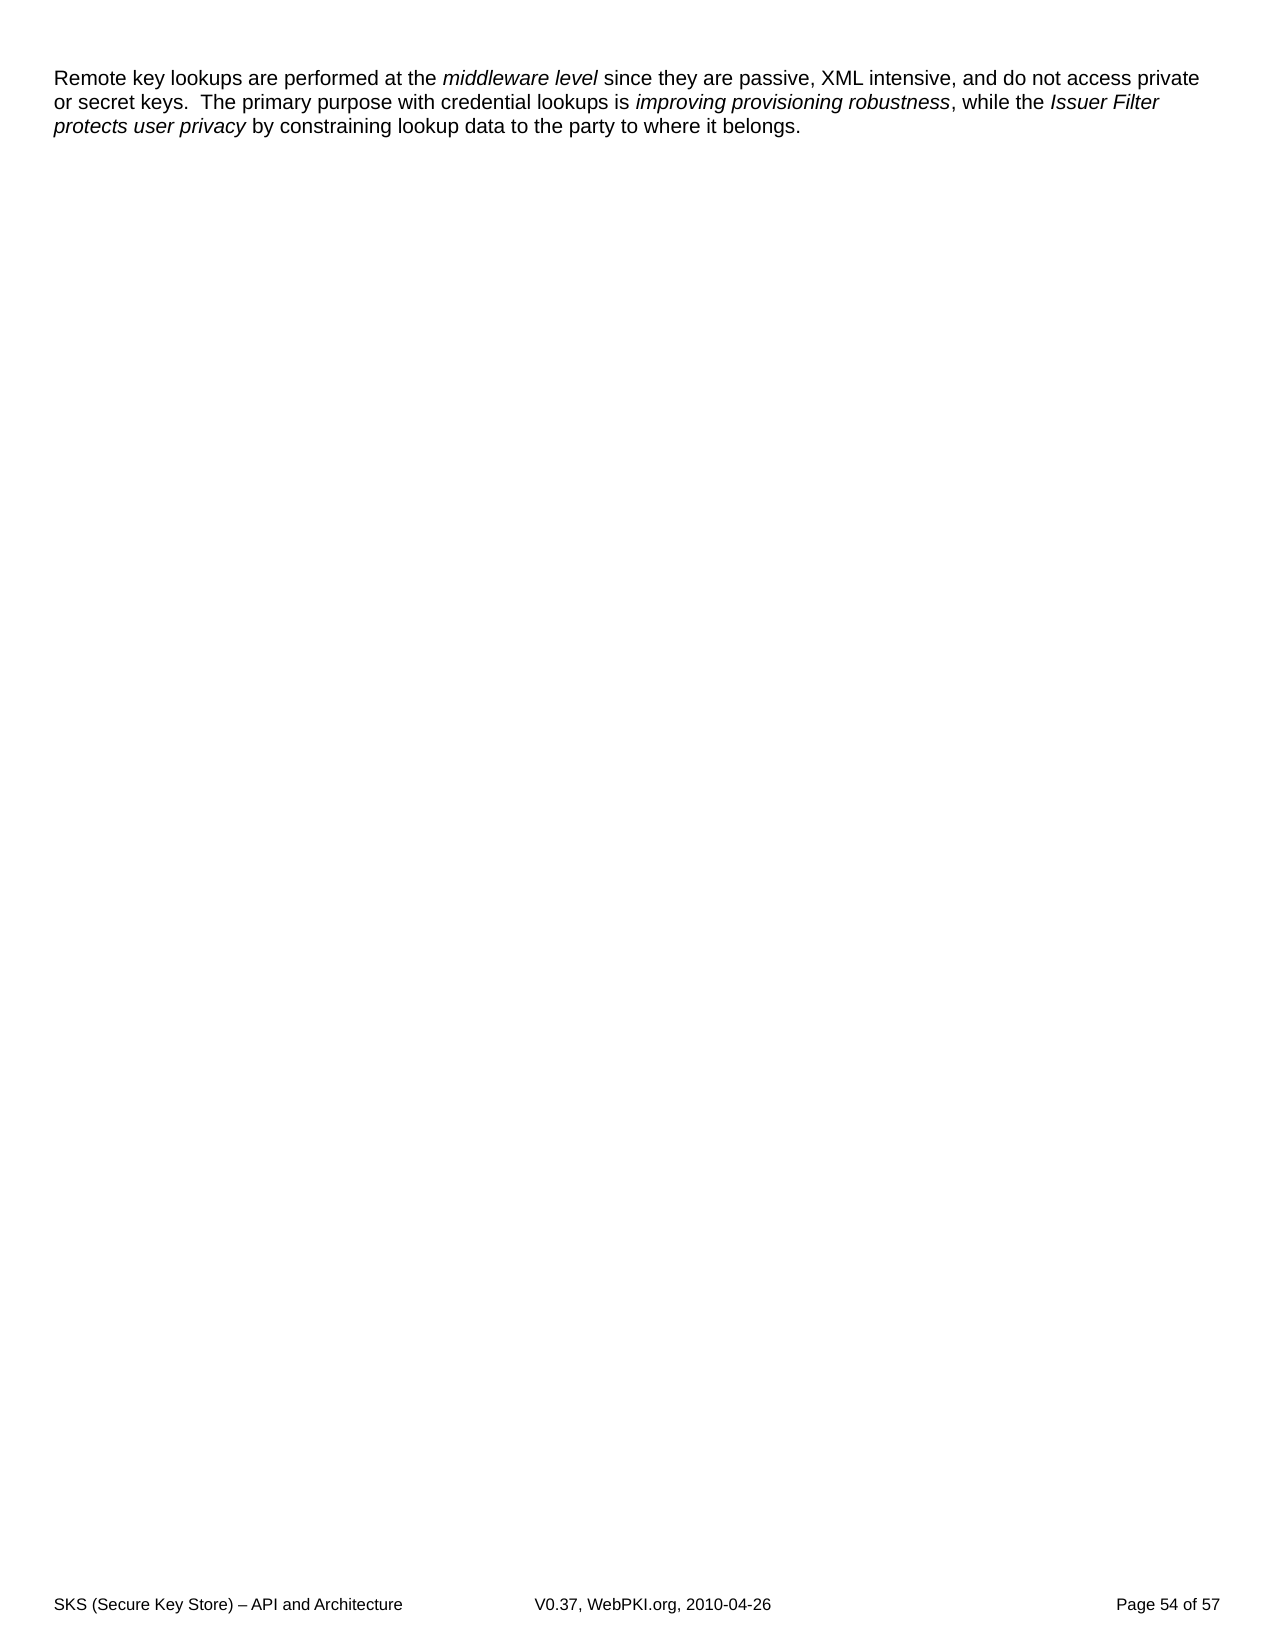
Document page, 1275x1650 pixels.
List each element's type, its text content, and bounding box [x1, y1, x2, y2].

text Remote key lookups are performed at the middleware level since they are passive, XML intensive, and do not access private or secret keys. The primary purpose with credential lookups is improving provisioning robustness, while the Issuer Filter protects user privacy by constraining lookup data to the party to where it belongs. [54, 66, 1221, 138]
